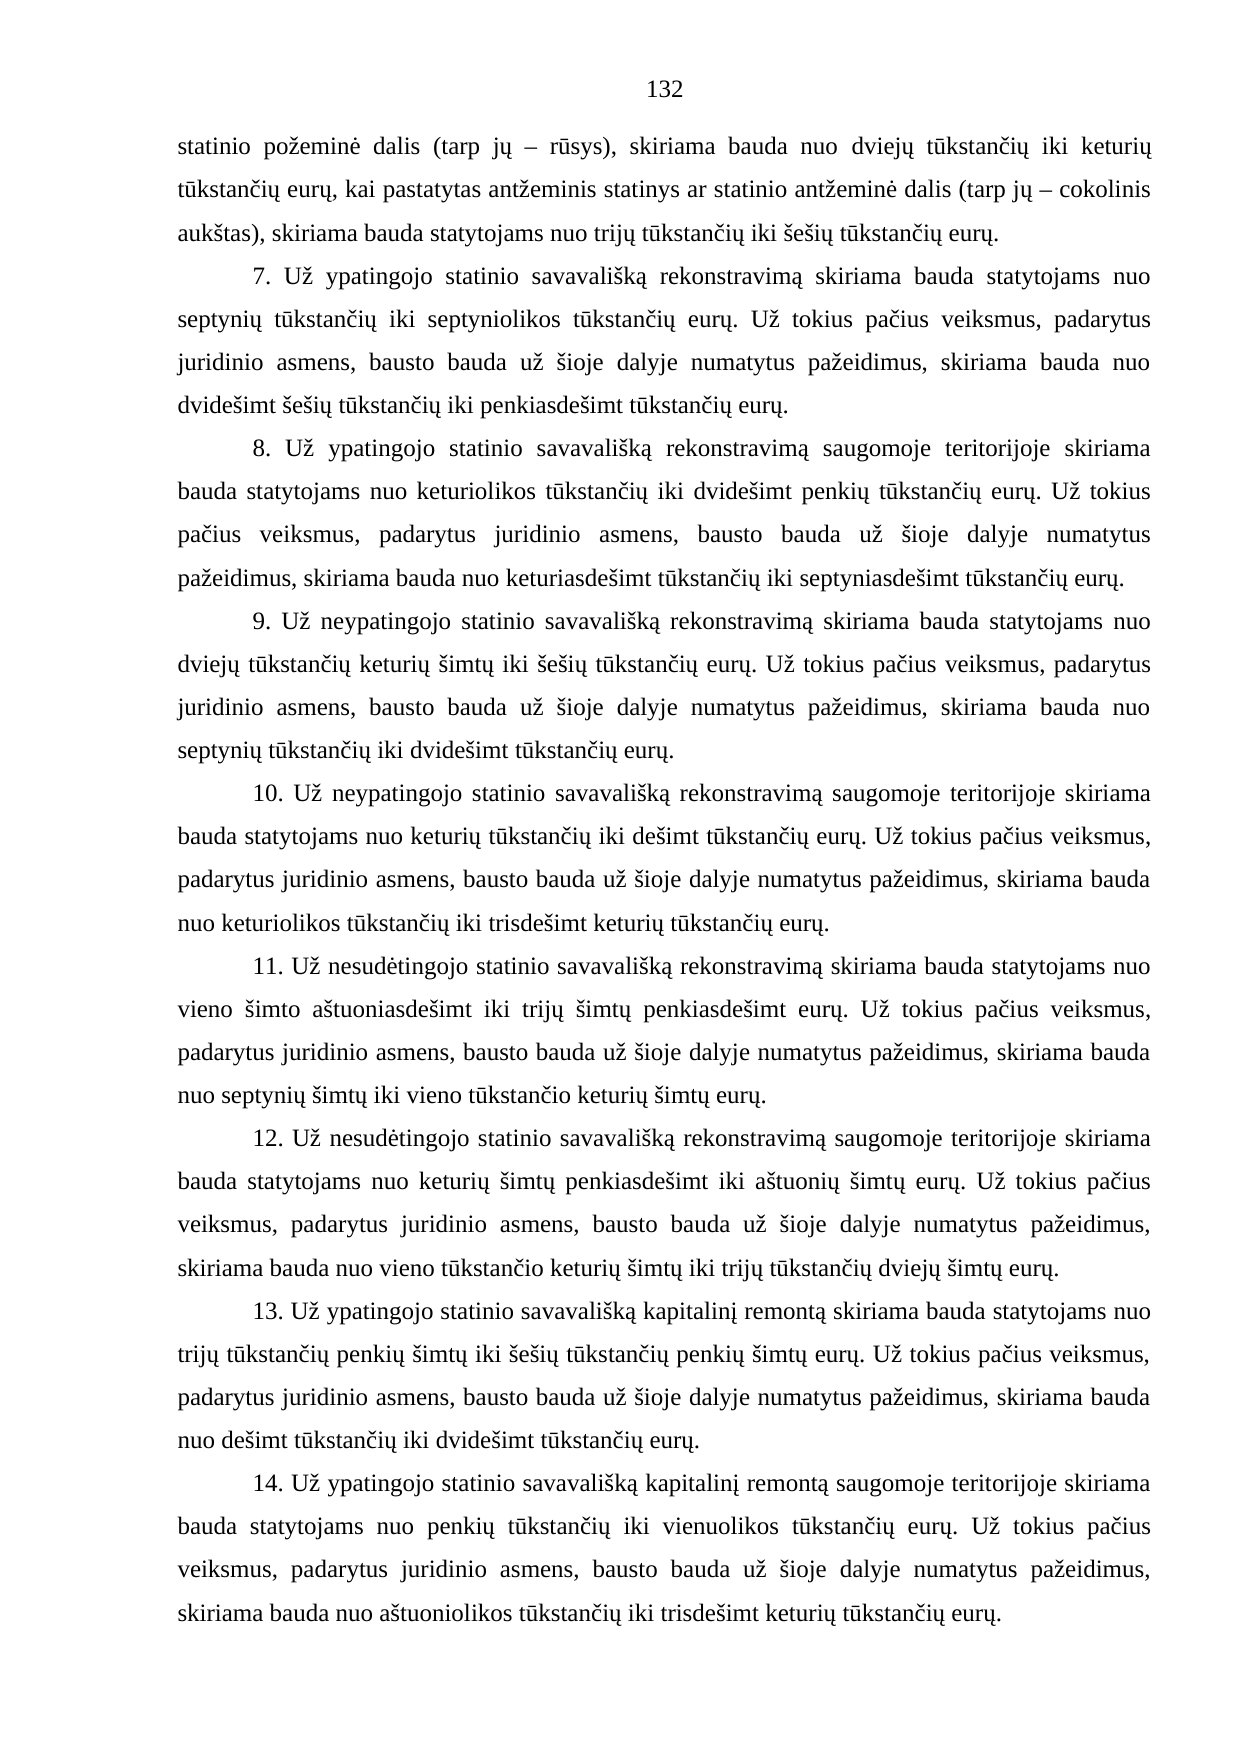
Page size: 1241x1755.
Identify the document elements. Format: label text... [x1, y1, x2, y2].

text 10. Už neypatingojo statinio savavališką rekonstravimą saugomoje teritorijoje skiriama bauda statytojams nuo keturių tūkstančių iki dešimt tūkstančių eurų. Už tokius pačius veiksmus, padarytus juridinio asmens, bausto bauda už šioje dalyje numatytus pažeidimus, skiriama bauda nuo keturiolikos tūkstančių iki trisdešimt keturių tūkstančių eurų. [177, 778, 1152, 936]
text 13. Už ypatingojo statinio savavališką kapitalinį remontą skiriama bauda statytojams nuo trijų tūkstančių penkių šimtų iki šešių tūkstančių penkių šimtų eurų. Už tokius pačius veiksmus, padarytus juridinio asmens, bausto bauda už šioje dalyje numatytus pažeidimus, skiriama bauda nuo dešimt tūkstančių iki dvidešimt tūkstančių eurų. [177, 1296, 1152, 1454]
text 11. Už nesudėtingojo statinio savavališką rekonstravimą skiriama bauda statytojams nuo vieno šimto aštuoniasdešimt iki trijų šimtų penkiasdešimt eurų. Už tokius pačius veiksmus, padarytus juridinio asmens, bausto bauda už šioje dalyje numatytus pažeidimus, skiriama bauda nuo septynių šimtų iki vieno tūkstančio keturių šimtų eurų. [177, 951, 1152, 1109]
text 14. Už ypatingojo statinio savavališką kapitalinį remontą saugomoje teritorijoje skiriama bauda statytojams nuo penkių tūkstančių iki vienuolikos tūkstančių eurų. Už tokius pačius veiksmus, padarytus juridinio asmens, bausto bauda už šioje dalyje numatytus pažeidimus, skiriama bauda nuo aštuoniolikos tūkstančių iki trisdešimt keturių tūkstančių eurų. [177, 1468, 1152, 1626]
text 9. Už neypatingojo statinio savavališką rekonstravimą skiriama bauda statytojams nuo dviejų tūkstančių keturių šimtų iki šešių tūkstančių eurų. Už tokius pačius veiksmus, padarytus juridinio asmens, bausto bauda už šioje dalyje numatytus pažeidimus, skiriama bauda nuo septynių tūkstančių iki dvidešimt tūkstančių eurų. [177, 606, 1152, 764]
text 7. Už ypatingojo statinio savavališką rekonstravimą skiriama bauda statytojams nuo septynių tūkstančių iki septyniolikos tūkstančių eurų. Už tokius pačius veiksmus, padarytus juridinio asmens, bausto bauda už šioje dalyje numatytus pažeidimus, skiriama bauda nuo dvidešimt šešių tūkstančių iki penkiasdešimt tūkstančių eurų. [177, 261, 1152, 419]
text 12. Už nesudėtingojo statinio savavališką rekonstravimą saugomoje teritorijoje skiriama bauda statytojams nuo keturių šimtų penkiasdešimt iki aštuonių šimtų eurų. Už tokius pačius veiksmus, padarytus juridinio asmens, bausto bauda už šioje dalyje numatytus pažeidimus, skiriama bauda nuo vieno tūkstančio keturių šimtų iki trijų tūkstančių dviejų šimtų eurų. [177, 1123, 1152, 1281]
text statinio požeminė dalis (tarp jų – rūsys), skiriama bauda nuo dviejų tūkstančių iki keturių tūkstančių eurų, kai pastatytas antžeminis statinys ar statinio antžeminė dalis (tarp jų – cokolinis aukštas), skiriama bauda statytojams nuo trijų tūkstančių iki šešių tūkstančių eurų. [177, 131, 1152, 246]
text 8. Už ypatingojo statinio savavališką rekonstravimą saugomoje teritorijoje skiriama bauda statytojams nuo keturiolikos tūkstančių iki dvidešimt penkių tūkstančių eurų. Už tokius pačius veiksmus, padarytus juridinio asmens, bausto bauda už šioje dalyje numatytus pažeidimus, skiriama bauda nuo keturiasdešimt tūkstančių iki septyniasdešimt tūkstančių eurų. [177, 433, 1152, 591]
